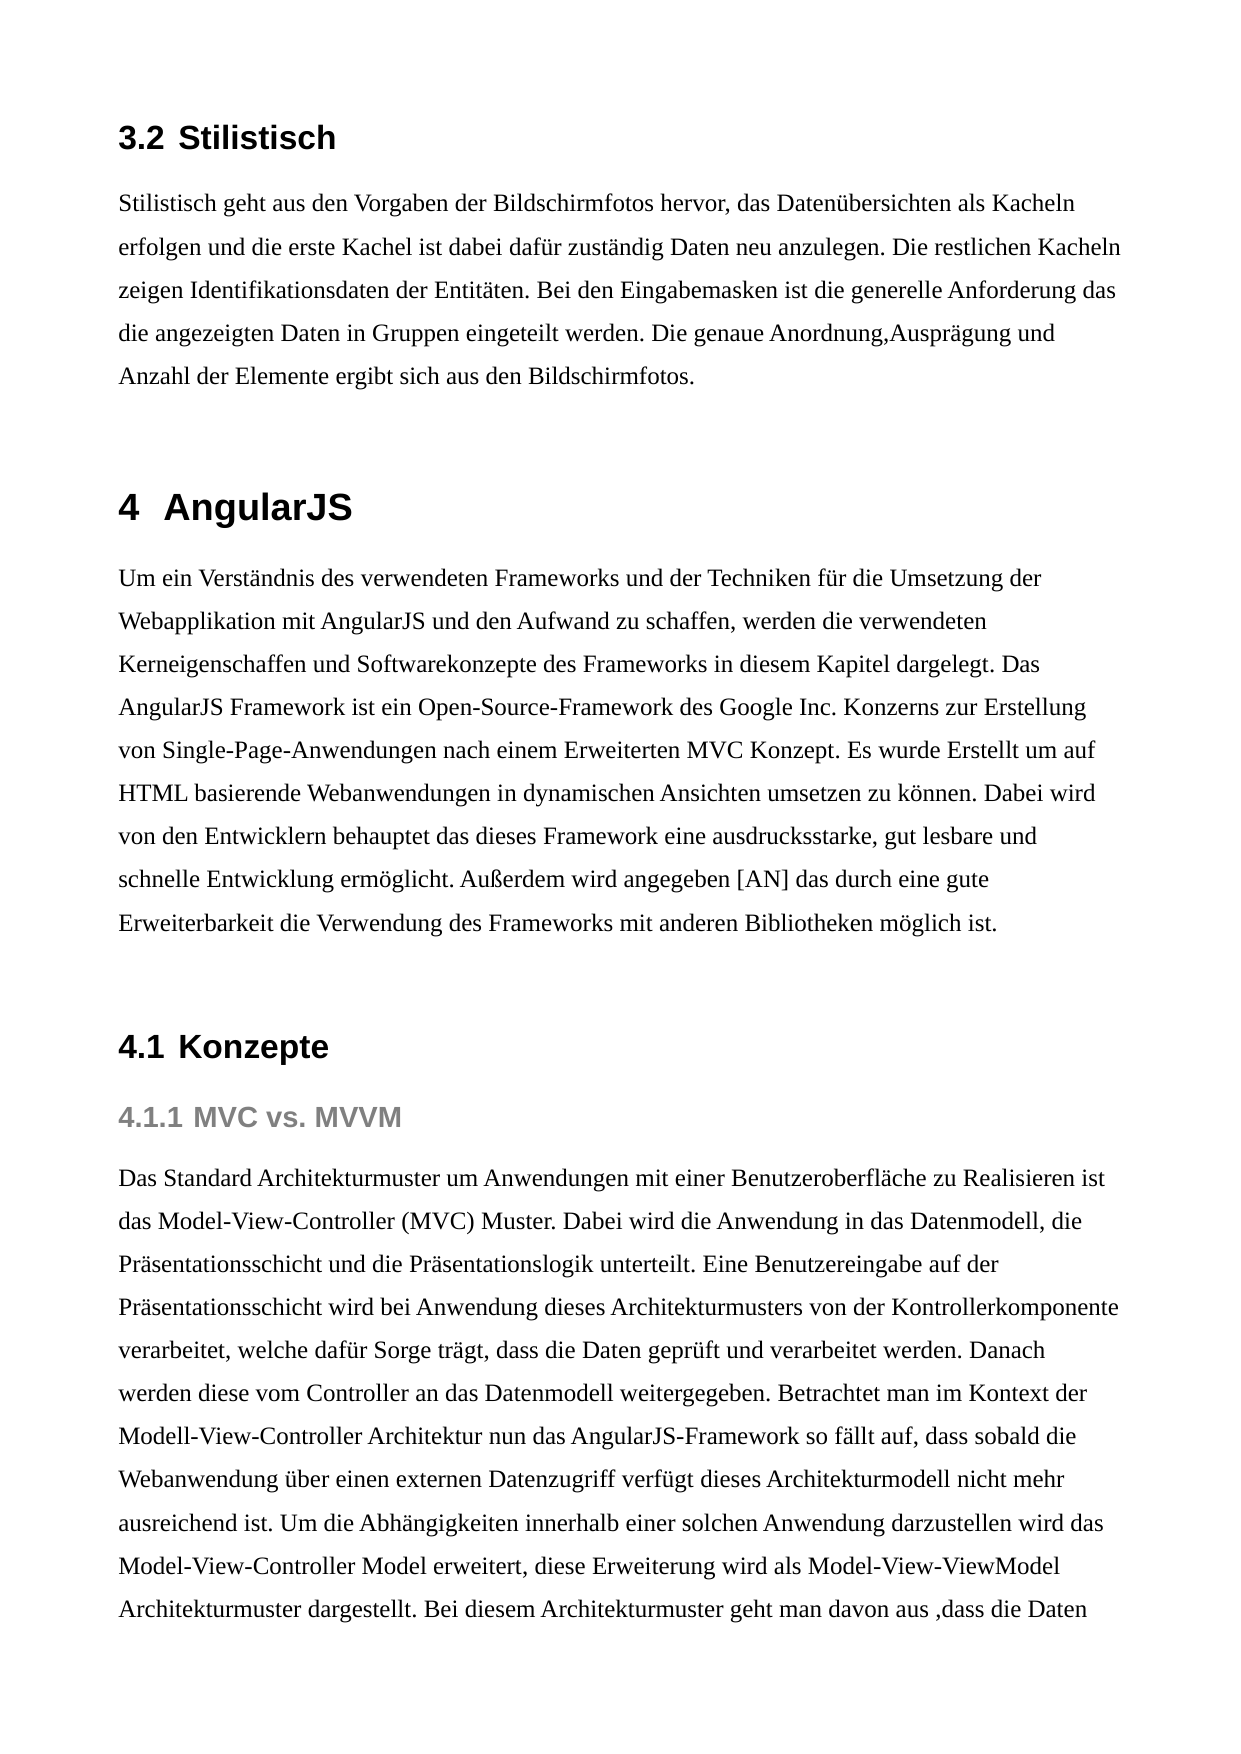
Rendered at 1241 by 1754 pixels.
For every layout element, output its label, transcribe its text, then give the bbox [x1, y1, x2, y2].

text Um ein Verständnis des verwendeten Frameworks und der Techniken für die Umsetzung der Webapplikation mit AngularJS und den Aufwand zu schaffen, werden die verwendeten Kerneigenschaffen und Softwarekonzepte des Frameworks in diesem Kapitel dargelegt. Das AngularJS Framework ist ein Open-Source-Framework des Google Inc. Konzerns zur Erstellung von Single-Page-Anwendungen nach einem Erweiterten MVC Konzept. Es wurde Erstellt um auf HTML basierende Webanwendungen in dynamischen Ansichten umsetzen zu können. Dabei wird von den Entwicklern behauptet das dieses Framework eine ausdrucksstarke, gut lesbare und schnelle Entwicklung ermöglicht. Außerdem wird angegeben [AN] das durch eine gute Erweiterbarkeit die Verwendung des Frameworks mit anderen Bibliotheken möglich ist. [118, 563, 1122, 936]
text Stilistisch geht aus den Vorgaben der Bildschirmfotos hervor, das Datenübersichten als Kacheln erfolgen und die erste Kachel ist dabei dafür zuständig Daten neu anzulegen. Die restlichen Kacheln zeigen Identifikationsdaten der Entitäten. Bei den Eingabemasken ist die generelle Anforderung das die angezeigten Daten in Gruppen eingeteilt werden. Die genaue Anordnung,Ausprägung und Anzahl der Elemente ergibt sich aus den Bildschirmfotos. [118, 188, 1122, 390]
subtitle AngularJS [118, 485, 1122, 528]
subtitle MVC vs. MVVM [118, 1100, 1122, 1133]
subtitle Konzepte [118, 1027, 1122, 1066]
text Das Standard Architekturmuster um Anwendungen mit einer Benutzeroberfläche zu Realisieren ist das Model-View-Controller (MVC) Muster. Dabei wird die Anwendung in das Datenmodell, die Präsentationsschicht und die Präsentationslogik unterteilt. Eine Benutzereingabe auf der Präsentationsschicht wird bei Anwendung dieses Architekturmusters von der Kontrollerkomponente verarbeitet, welche dafür Sorge trägt, dass die Daten geprüft und verarbeitet werden. Danach werden diese vom Controller an das Datenmodell weitergegeben. Betrachtet man im Kontext der Modell-View-Controller Architektur nun das AngularJS-Framework so fällt auf, dass sobald die Webanwendung über einen externen Datenzugriff verfügt dieses Architekturmodell nicht mehr ausreichend ist. Um die Abhängigkeiten innerhalb einer solchen Anwendung darzustellen wird das Model-View-Controller Model erweitert, diese Erweiterung wird als Model-View-ViewModel Architekturmuster dargestellt. Bei diesem Architekturmuster geht man davon aus ,dass die Daten [118, 1163, 1122, 1623]
subtitle Stilistisch [118, 118, 1122, 157]
